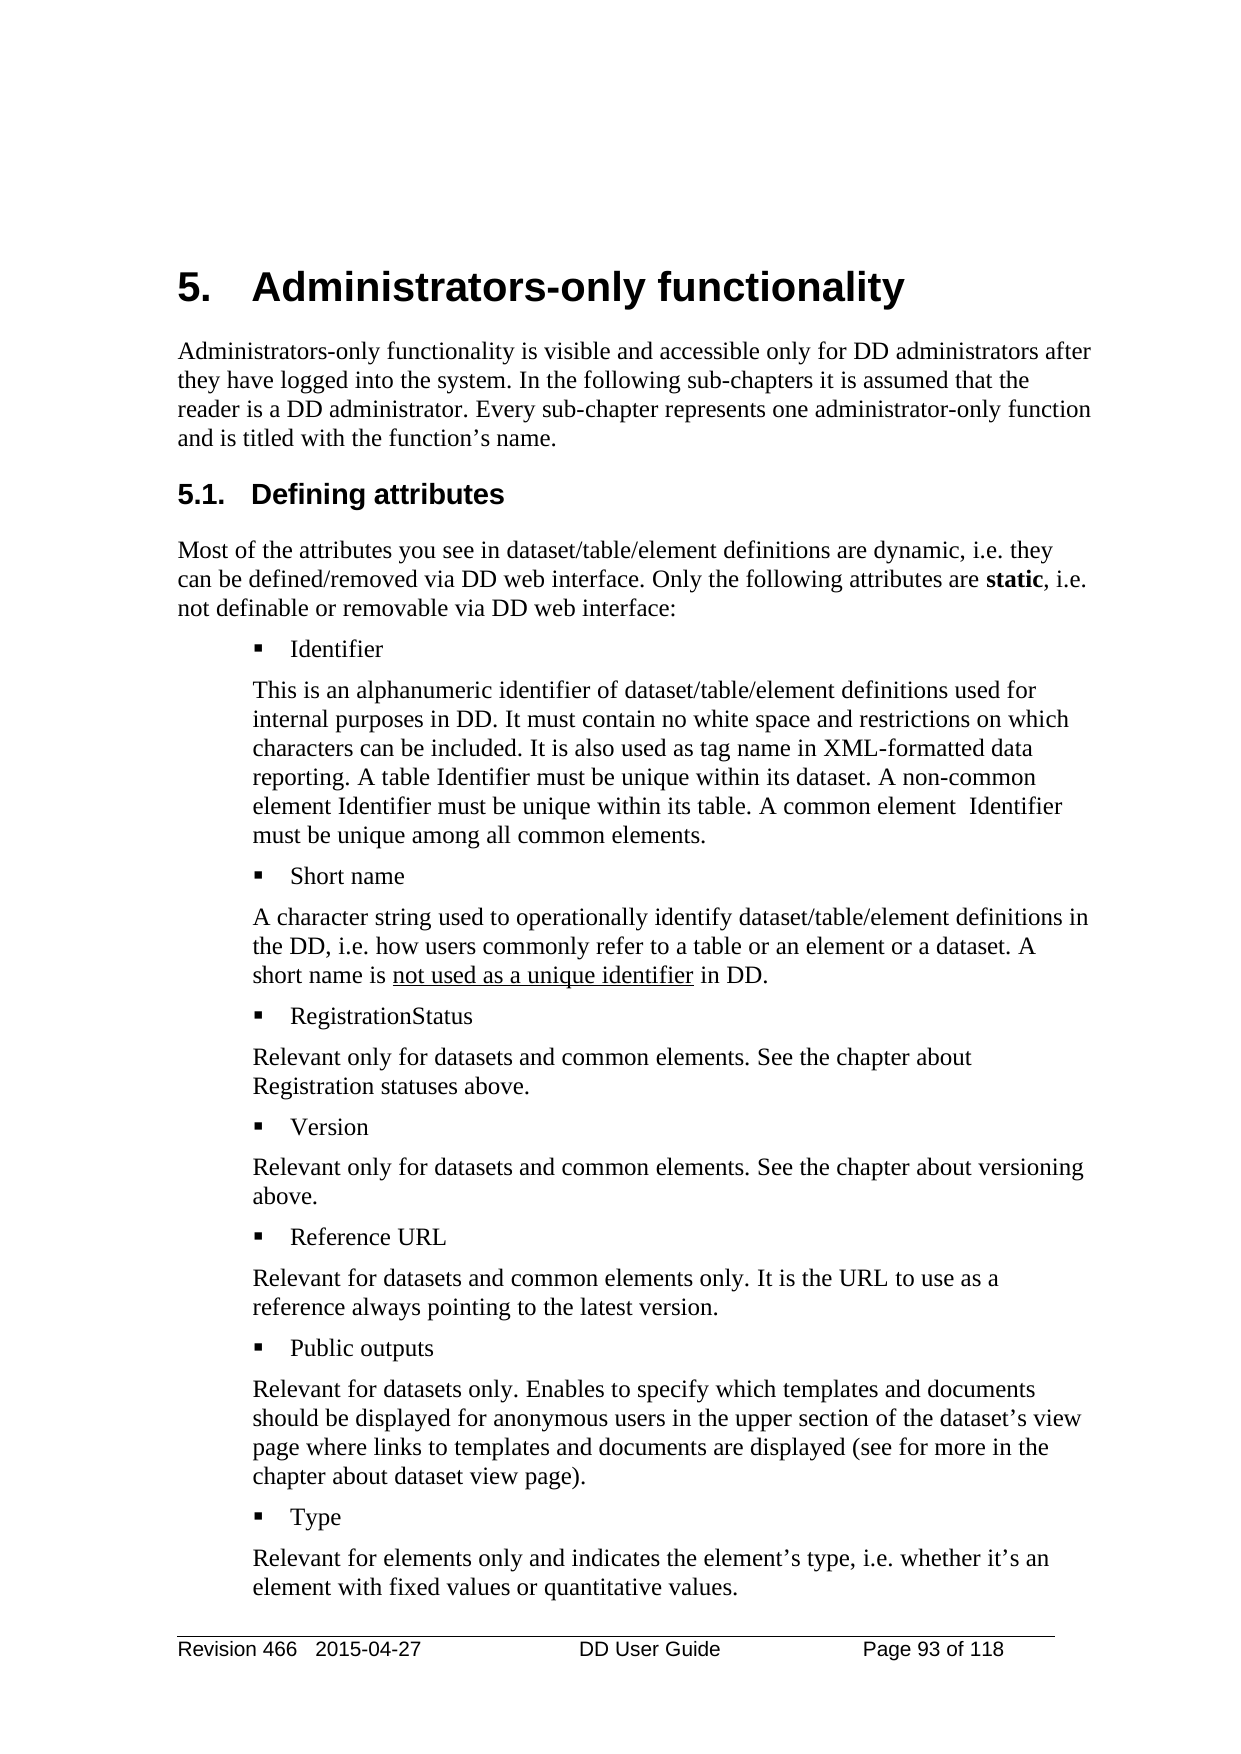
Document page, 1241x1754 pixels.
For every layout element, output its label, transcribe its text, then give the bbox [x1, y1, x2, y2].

text Relevant for datasets only. Enables to specify which templates and documents should be displayed for anonymous users in the upper section of the dataset’s view page where links to templates and documents are displayed (see for more in the chapter about dataset view page). [252, 1374, 1092, 1490]
text Relevant for datasets and common elements only. It is the URL to use as a reference always pointing to the latest version. [252, 1263, 1092, 1321]
text A character string used to operationally identify dataset/table/element definitions in the DD, i.e. how users commonly refer to a table or an element or a dataset. A short name is not used as a unique identifier in DD. [252, 902, 1092, 989]
text Administrators-only functionality is visible and accessible only for DD administrators after they have logged into the system. In the following sub-chapters it is assumed that the reader is a DD administrator. Every sub-chapter represents one administrator-only function and is titled with the function’s name. [177, 336, 1092, 452]
text This is an alphanumeric identifier of dataset/table/element definitions used for internal purposes in DD. It must contain no white space and restrictions on which characters can be included. It is also used as tag name in XML-formatted data reporting. A table Identifier must be unique within its dataset. A non-common element Identifier must be unique within its table. A common element Identifier must be unique among all common elements. [252, 675, 1092, 849]
subtitle Defining attributes [177, 477, 1092, 510]
subtitle Administrators-only functionality [177, 263, 1092, 311]
text Relevant only for datasets and common elements. See the chapter about Registration statuses above. [252, 1041, 1092, 1099]
list Public outputs [252, 1333, 1092, 1362]
list RegistrationStatus [252, 1001, 1092, 1030]
list Version [252, 1111, 1092, 1140]
list Short name [252, 861, 1092, 890]
text Most of the attributes you see in dataset/table/element definitions are dynamic, i.e. they can be defined/removed via DD web interface. Only the following attributes are static, i.e. not definable or removable via DD web interface: [177, 535, 1092, 622]
list Identifier [252, 634, 1092, 663]
list Reference URL [252, 1222, 1092, 1251]
text Relevant for elements only and indicates the element’s type, i.e. whether it’s an element with fixed values or quantitative values. [252, 1542, 1092, 1601]
list Type [252, 1502, 1092, 1531]
text Relevant only for datasets and common elements. See the chapter about versioning above. [252, 1152, 1092, 1210]
